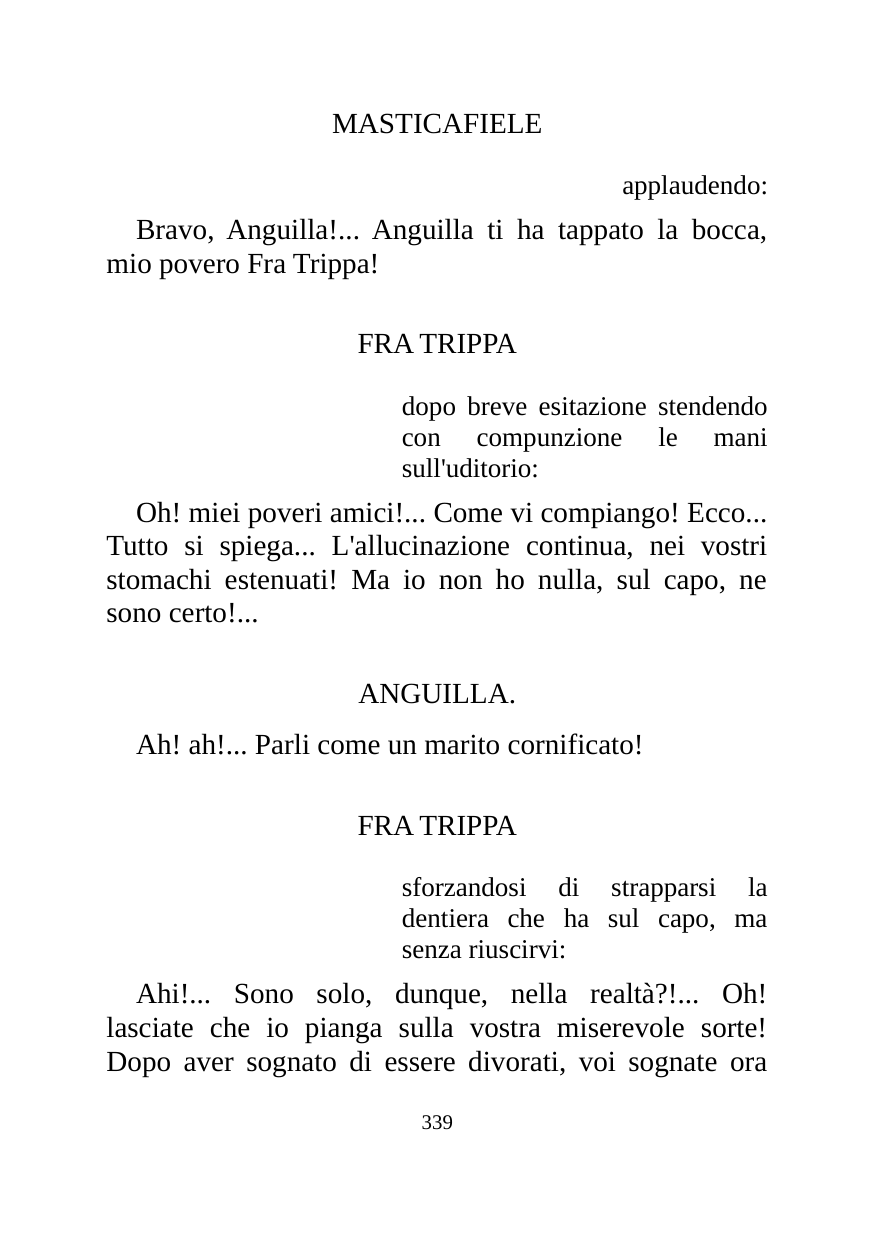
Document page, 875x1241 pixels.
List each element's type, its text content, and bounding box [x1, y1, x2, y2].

text FRA TRIPPA [106, 808, 768, 842]
text Bravo, Anguilla!... Anguilla ti ha tappato la bocca, mio povero Fra Trippa! [106, 212, 768, 279]
text Ah! ah!... Parli come un marito cornificato! [106, 727, 768, 761]
text FRA TRIPPA [106, 327, 768, 360]
text Oh! miei poveri amici!... Come vi compiango! Ecco... Tutto si spiega... L'allucinazione continua, nei vostri stomachi estenuati! Ma io non ho nulla, sul capo, ne sono certo!... [106, 495, 768, 629]
text Ahi!... Sono solo, dunque, nella realtà?!... Oh! lasciate che io pianga sulla vostra miserevole sorte! Dopo aver sognato di essere divorati, voi sognate ora [106, 977, 768, 1077]
text dopo breve esitazione stendendo con compunzione le mani sull'uditorio: [402, 389, 768, 483]
text applaudendo: [402, 169, 768, 200]
text sforzandosi di strapparsi la dentiera che ha sul capo, ma senza riuscirvi: [402, 871, 768, 965]
text ANGUILLA. [106, 676, 768, 710]
text MASTICAFIELE [106, 106, 768, 140]
